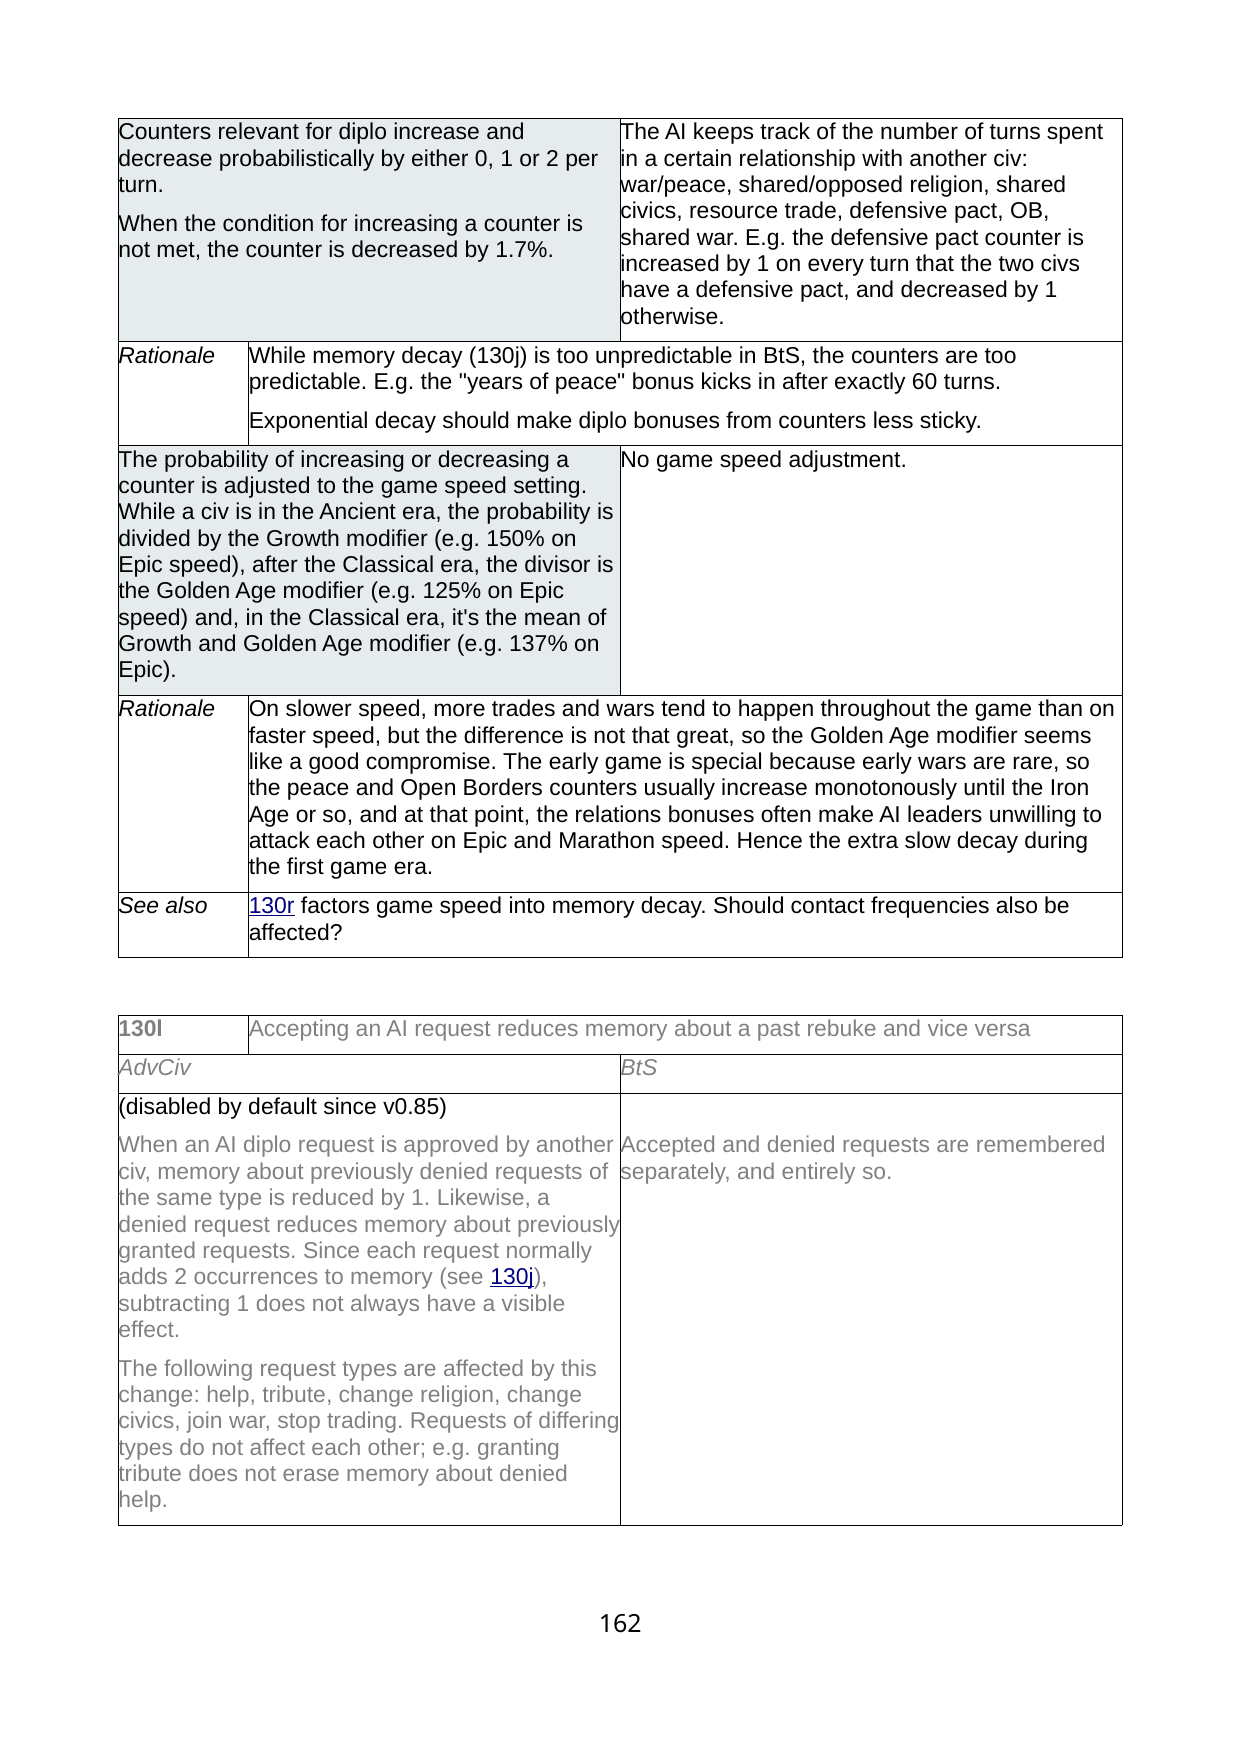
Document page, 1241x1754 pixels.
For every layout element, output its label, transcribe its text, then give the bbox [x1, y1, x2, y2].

table_cell Accepted and denied requests are remembered separately, and entirely so. [621, 1094, 1122, 1525]
table_cell Rationale [119, 696, 248, 892]
table_cell The AI keeps track of the number of turns spent in a certain relationship with another civ: war/peace, shared/opposed religion, shared civics, resource trade, defensive pact, OB, shared war. E.g. the defensive pact counter is increased by 1 on every turn that the two civs have a defensive pact, and decreased by 1 otherwise. [621, 119, 1122, 341]
table_cell BtS [621, 1055, 1122, 1093]
table_cell See also [119, 893, 248, 957]
table_cell (disabled by default since v0.85) When an AI diplo request is approved by another civ, memory about previously denied requests of the same type is reduced by 1. Likewise, a denied request reduces memory about previously granted requests. Since each request normally adds 2 occurrences to memory (see 130j), subtracting 1 does not always have a visible effect. The following request types are affected by this change: help, tribute, change religion, change civics, join war, stop trading. Requests of differing types do not affect each other; e.g. granting tribute does not erase memory about denied help. [119, 1094, 620, 1525]
table_cell AdvCiv [119, 1055, 620, 1093]
table_cell The probability of increasing or decreasing a counter is adjusted to the game speed setting. While a civ is in the Ancient era, the probability is divided by the Growth modifier (e.g. 150% on Epic speed), after the Classical era, the divisor is the Golden Age modifier (e.g. 125% on Epic speed) and, in the Classical era, it's the mean of Growth and Golden Age modifier (e.g. 137% on Epic). [119, 446, 620, 695]
table_cell While memory decay (130j) is too unpredictable in BtS, the counters are too predictable. E.g. the "years of peace" bonus kicks in after exactly 60 turns. Exponential decay should make diplo bonuses from counters less sticky. [249, 342, 1122, 445]
table_cell Rationale [119, 342, 248, 445]
table_cell On slower speed, more trades and wars tend to happen throughout the game than on faster speed, but the difference is not that great, so the Golden Age modifier seems like a good compromise. The early game is special because early wars are rare, so the peace and Open Borders counters usually increase monotonously until the Iron Age or so, and at that point, the relations bonuses often make AI leaders unwilling to attack each other on Epic and Marathon speed. Hence the extra slow decay during the first game era. [249, 696, 1122, 892]
table_cell 130r factors game speed into memory decay. Should contact frequencies also be affected? [249, 893, 1122, 957]
table_header 130l [119, 1016, 248, 1054]
table_cell No game speed adjustment. [621, 446, 1122, 695]
table_cell Counters relevant for diplo increase and decrease probabilistically by either 0, 1 or 2 per turn. When the condition for increasing a counter is not met, the counter is decreased by 1.7%. [119, 119, 620, 341]
table_header Accepting an AI request reduces memory about a past rebuke and vice versa [249, 1016, 1122, 1054]
